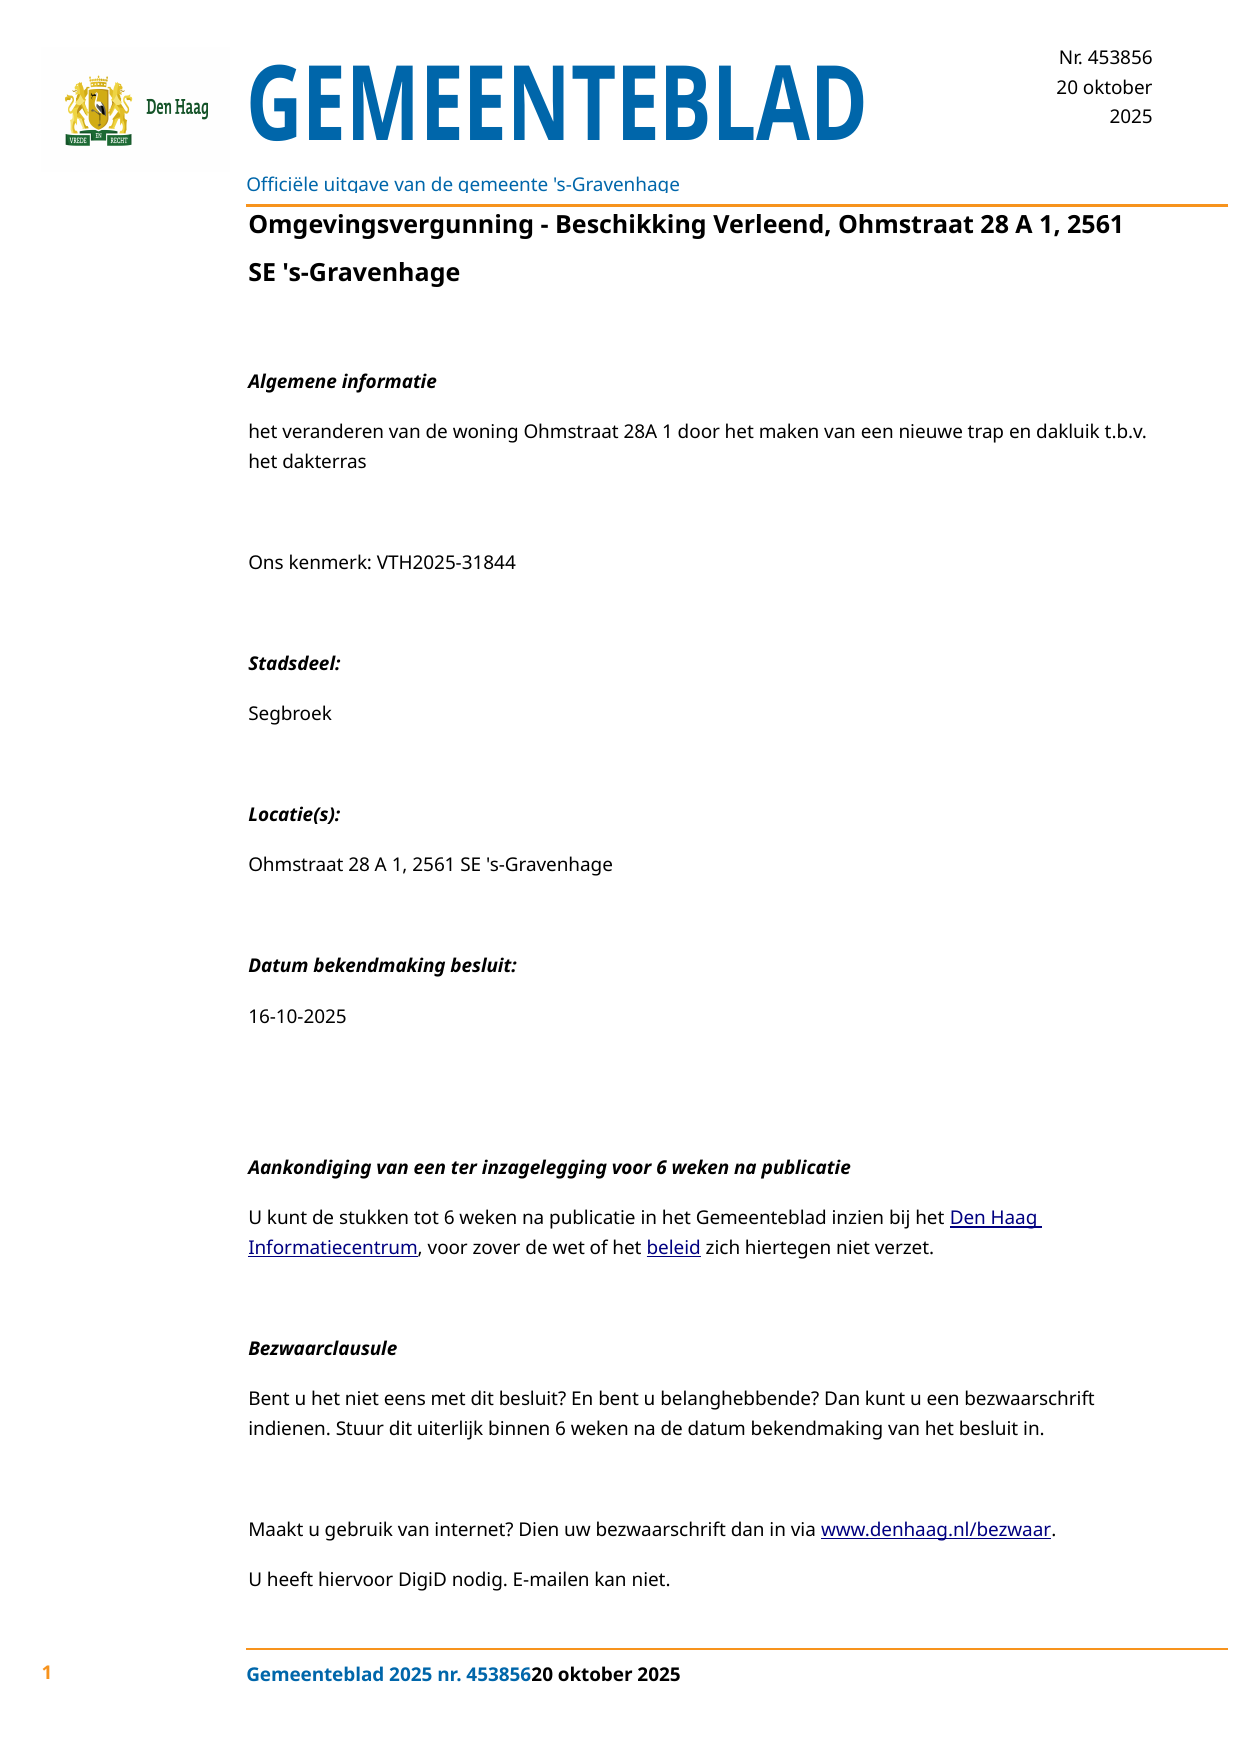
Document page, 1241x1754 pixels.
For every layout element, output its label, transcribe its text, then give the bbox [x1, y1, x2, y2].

text Stadsdeel: [248, 650, 1152, 676]
picture [41, 47, 231, 172]
text Bezwaarclausule [248, 1335, 1152, 1361]
text Ons kenmerk: VTH2025-31844 [248, 549, 1152, 575]
text Aankondiging van een ter inzagelegging voor 6 weken na publicatie [248, 1154, 1152, 1180]
text Segbroek [248, 700, 1152, 726]
text het veranderen van de woning Ohmstraat 28A 1 door het maken van een nieuwe trap en dakluik t.b.v. het dakterras [248, 419, 1152, 474]
text Datum bekendmaking besluit: [248, 952, 1152, 978]
text U kunt de stukken tot 6 weken na publicatie in het Gemeenteblad inzien bij het Den Haag Informatiecentrum, voor zover de wet of het beleid zich hiertegen niet verzet. [248, 1204, 1152, 1260]
text 16-10-2025 [248, 1003, 1152, 1029]
text U heeft hiervoor DigiD nodig. E-mailen kan niet. [248, 1566, 1152, 1592]
text Bent u het niet eens met dit besluit? En bent u belanghebbende? Dan kunt u een bezwaarschrift indienen. Stuur dit uiterlijk binnen 6 weken na de datum bekendmaking van het besluit in. [248, 1385, 1152, 1441]
text Omgevingsvergunning - Beschikking Verleend, Ohmstraat 28 A 1, 2561 SE 's-Gravenhage [248, 207, 1152, 288]
text Maakt u gebruik van internet? Dien uw bezwaarschrift dan in via www.denhaag.nl/bezwaar. [248, 1516, 1152, 1542]
text Algemene informatie [248, 368, 1152, 394]
text Locatie(s): [248, 801, 1152, 827]
text Ohmstraat 28 A 1, 2561 SE 's-Gravenhage [248, 852, 1152, 877]
